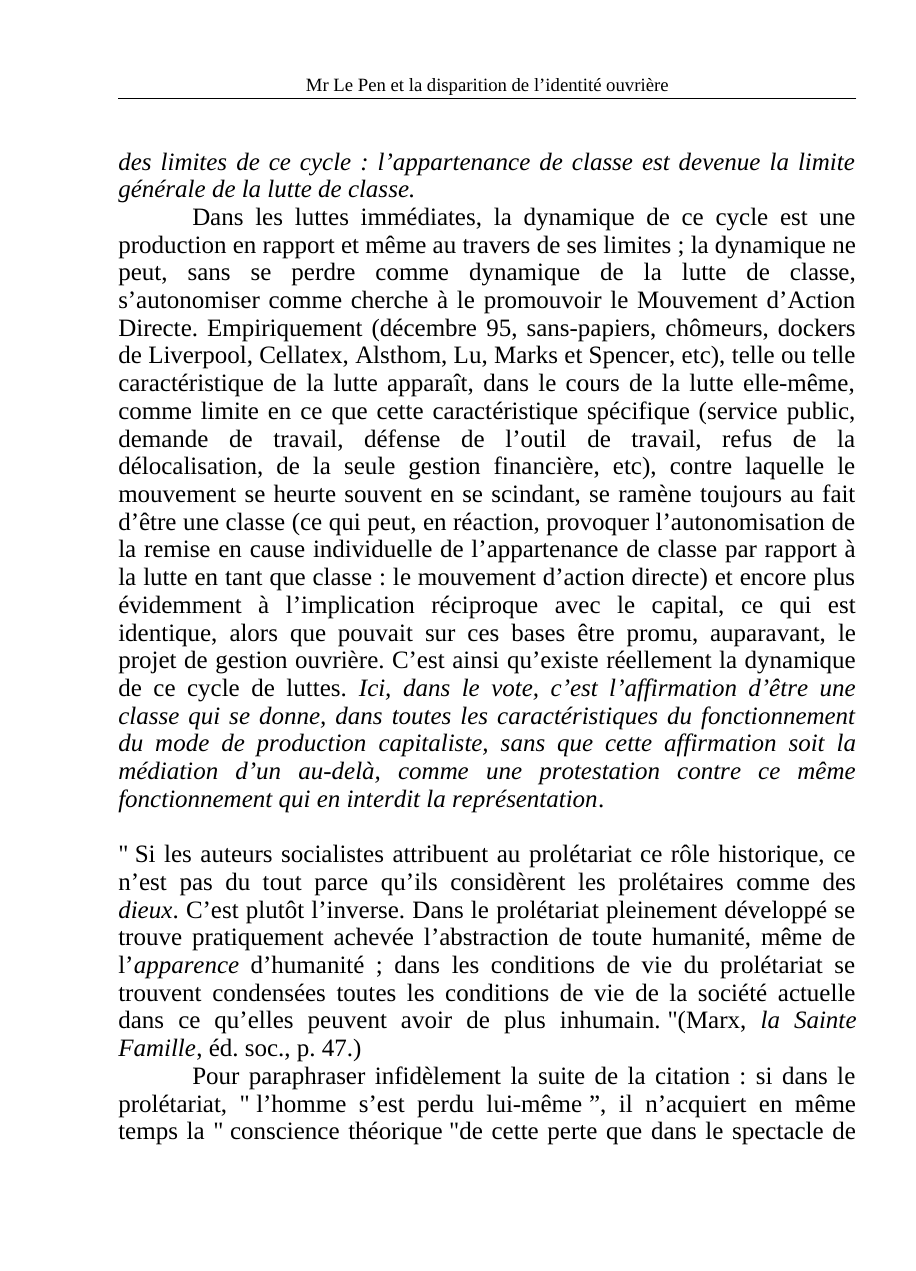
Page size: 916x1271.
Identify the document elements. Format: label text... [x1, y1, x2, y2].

text Dans les luttes immédiates, la dynamique de ce cycle est une production en rapport et même au travers de ses limites ; la dynamique ne peut, sans se perdre comme dynamique de la lutte de classe, s’autonomiser comme cherche à le promouvoir le Mouvement d’Action Directe. Empiriquement (décembre 95, sans-papiers, chômeurs, dockers de Liverpool, Cellatex, Alsthom, Lu, Marks et Spencer, etc), telle ou telle caractéristique de la lutte apparaît, dans le cours de la lutte elle-même, comme limite en ce que cette caractéristique spécifique (service public, demande de travail, défense de l’outil de travail, refus de la délocalisation, de la seule gestion financière, etc), contre laquelle le mouvement se heurte souvent en se scindant, se ramène toujours au fait d’être une classe (ce qui peut, en réaction, provoquer l’autonomisation de la remise en cause individuelle de l’appartenance de classe par rapport à la lutte en tant que classe : le mouvement d’action directe) et encore plus évidemment à l’implication réciproque avec le capital, ce qui est identique, alors que pouvait sur ces bases être promu, auparavant, le projet de gestion ouvrière. C’est ainsi qu’existe réellement la dynamique de ce cycle de luttes. Ici, dans le vote, c’est l’affirmation d’être une classe qui se donne, dans toutes les caractéristiques du fonctionnement du mode de production capitaliste, sans que cette affirmation soit la médiation d’un au-delà, comme une protestation contre ce même fonctionnement qui en interdit la représentation. [118, 203, 856, 813]
text des limites de ce cycle : l’appartenance de classe est devenue la limite générale de la lutte de classe. [118, 148, 856, 203]
text Pour paraphraser infidèlement la suite de la citation : si dans le prolétariat, " l’homme s’est perdu lui-même ”, il n’acquiert en même temps la " conscience théorique "de cette perte que dans le spectacle de [118, 1062, 856, 1145]
text " Si les auteurs socialistes attribuent au prolétariat ce rôle historique, ce n’est pas du tout parce qu’ils considèrent les prolétaires comme des dieux. C’est plutôt l’inverse. Dans le prolétariat pleinement développé se trouve pratiquement achevée l’abstraction de toute humanité, même de l’apparence d’humanité ; dans les conditions de vie du prolétariat se trouvent condensées toutes les conditions de vie de la société actuelle dans ce qu’elles peuvent avoir de plus inhumain. "(Marx, la Sainte Famille, éd. soc., p. 47.) [118, 840, 856, 1062]
